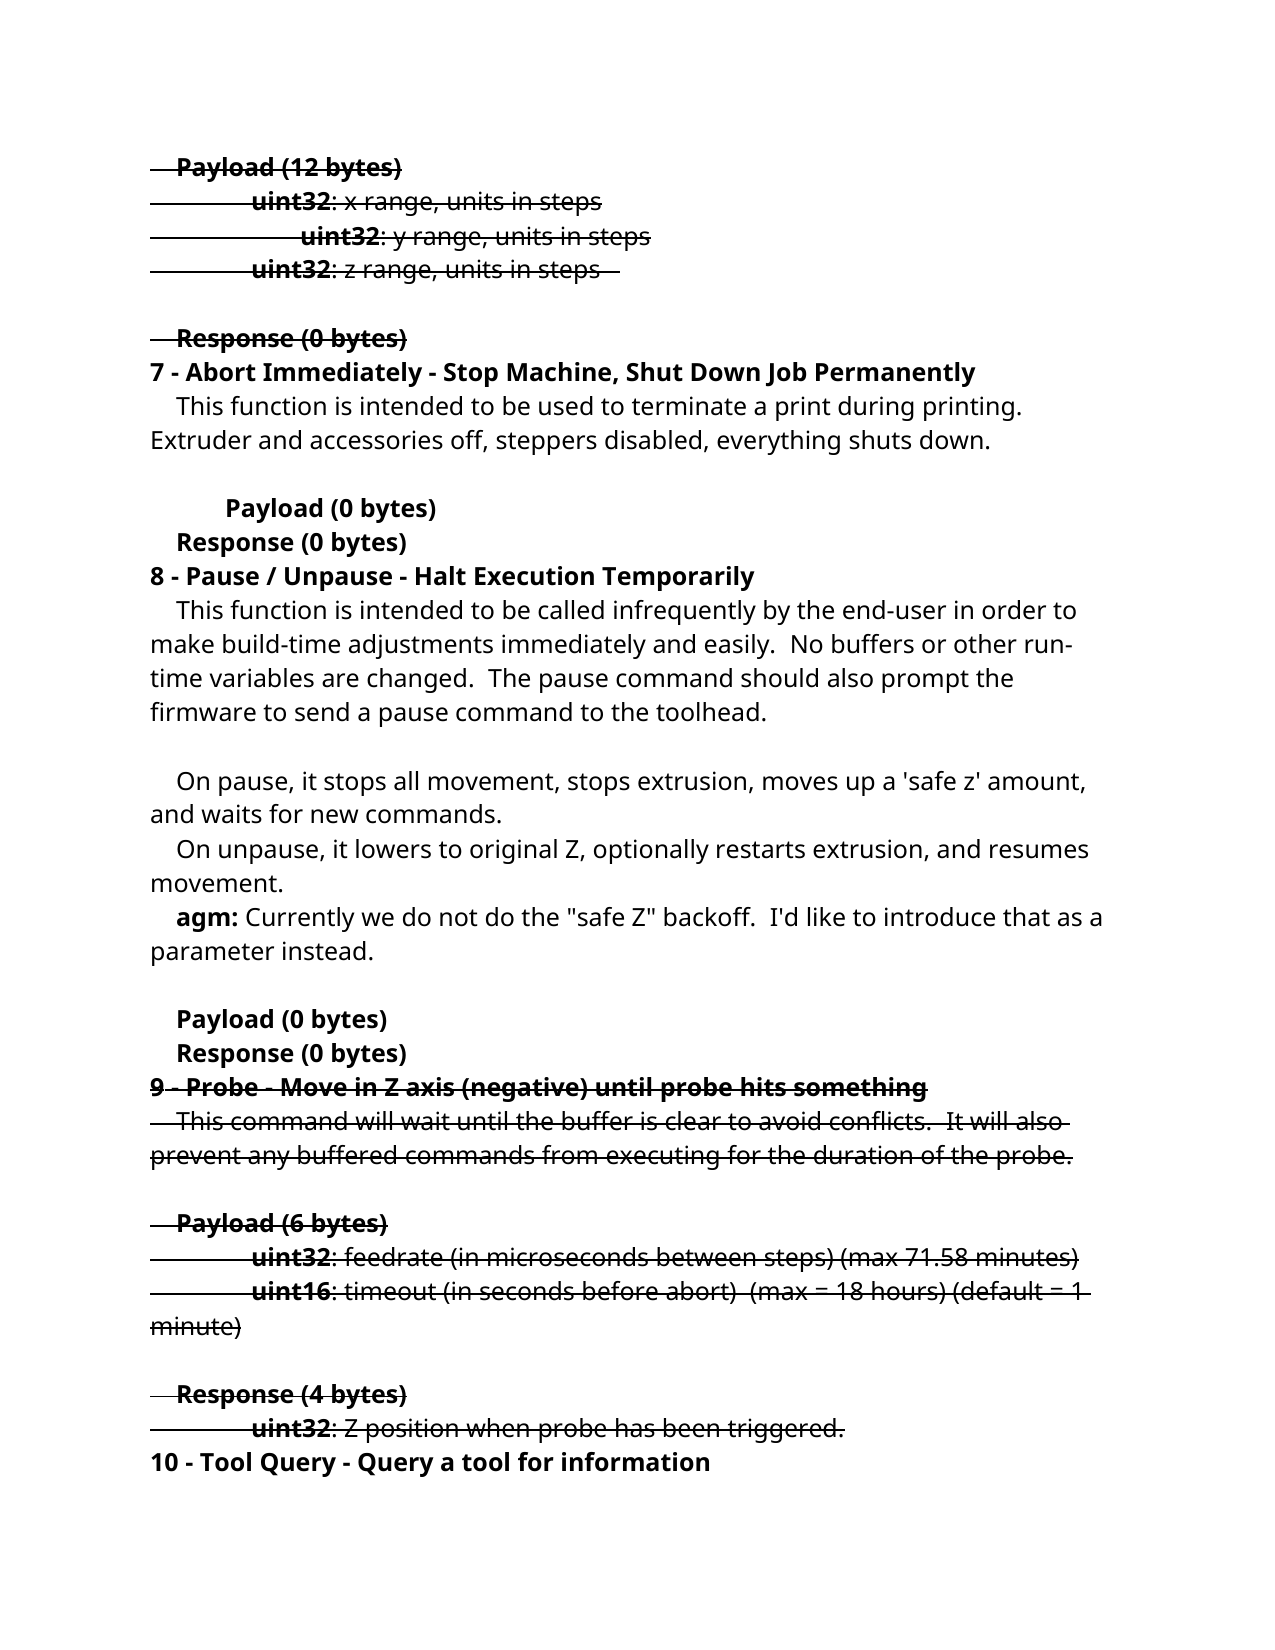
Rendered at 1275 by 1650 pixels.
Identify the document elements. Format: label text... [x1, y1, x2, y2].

text uint32: feedrate (in microseconds between steps) (max 71.58 minutes) [150, 1240, 1125, 1274]
subtitle 7 - Abort Immediately - Stop Machine, Shut Down Job Permanently [150, 354, 1125, 388]
text Response (0 bytes) [150, 525, 1125, 559]
text This function is intended to be used to terminate a print during printing. Extruder and accessories off, steppers disabled, everything shuts down. [150, 388, 1125, 457]
text uint32: z range, units in steps [150, 252, 1125, 286]
text Payload (0 bytes) [150, 491, 1125, 525]
text Response (0 bytes) [150, 1036, 1125, 1070]
text On unpause, it lowers to original Z, optionally restarts extrusion, and resumes movement. [150, 831, 1125, 899]
text On pause, it stops all movement, stops extrusion, moves up a 'safe z' amount, and waits for new commands. [150, 763, 1125, 831]
subtitle 8 - Pause / Unpause - Halt Execution Temporarily [150, 559, 1125, 593]
text uint32: x range, units in steps [150, 184, 1125, 218]
text Payload (6 bytes) [150, 1206, 1125, 1240]
text Payload (12 bytes) [150, 150, 1125, 184]
text agm: Currently we do not do the "safe Z" backoff. I'd like to introduce that as a parameter instead. [150, 899, 1125, 967]
subtitle 9 - Probe - Move in Z axis (negative) until probe hits something [150, 1070, 1125, 1104]
text This function is intended to be called infrequently by the end-user in order to make build-time adjustments immediately and easily. No buffers or other run-time variables are changed. The pause command should also prompt the firmware to send a pause command to the toolhead. [150, 593, 1125, 729]
text Response (4 bytes) [150, 1376, 1125, 1410]
text uint32: y range, units in steps [150, 218, 1125, 252]
text Response (0 bytes) [150, 320, 1125, 354]
text This command will wait until the buffer is clear to avoid conflicts. It will also prevent any buffered commands from executing for the duration of the probe. [150, 1104, 1125, 1172]
subtitle 10 - Tool Query - Query a tool for information [150, 1444, 1125, 1478]
text uint16: timeout (in seconds before abort) (max = 18 hours) (default = 1 minute) [150, 1274, 1125, 1342]
text uint32: Z position when probe has been triggered. [150, 1410, 1125, 1444]
text Payload (0 bytes) [150, 1002, 1125, 1036]
